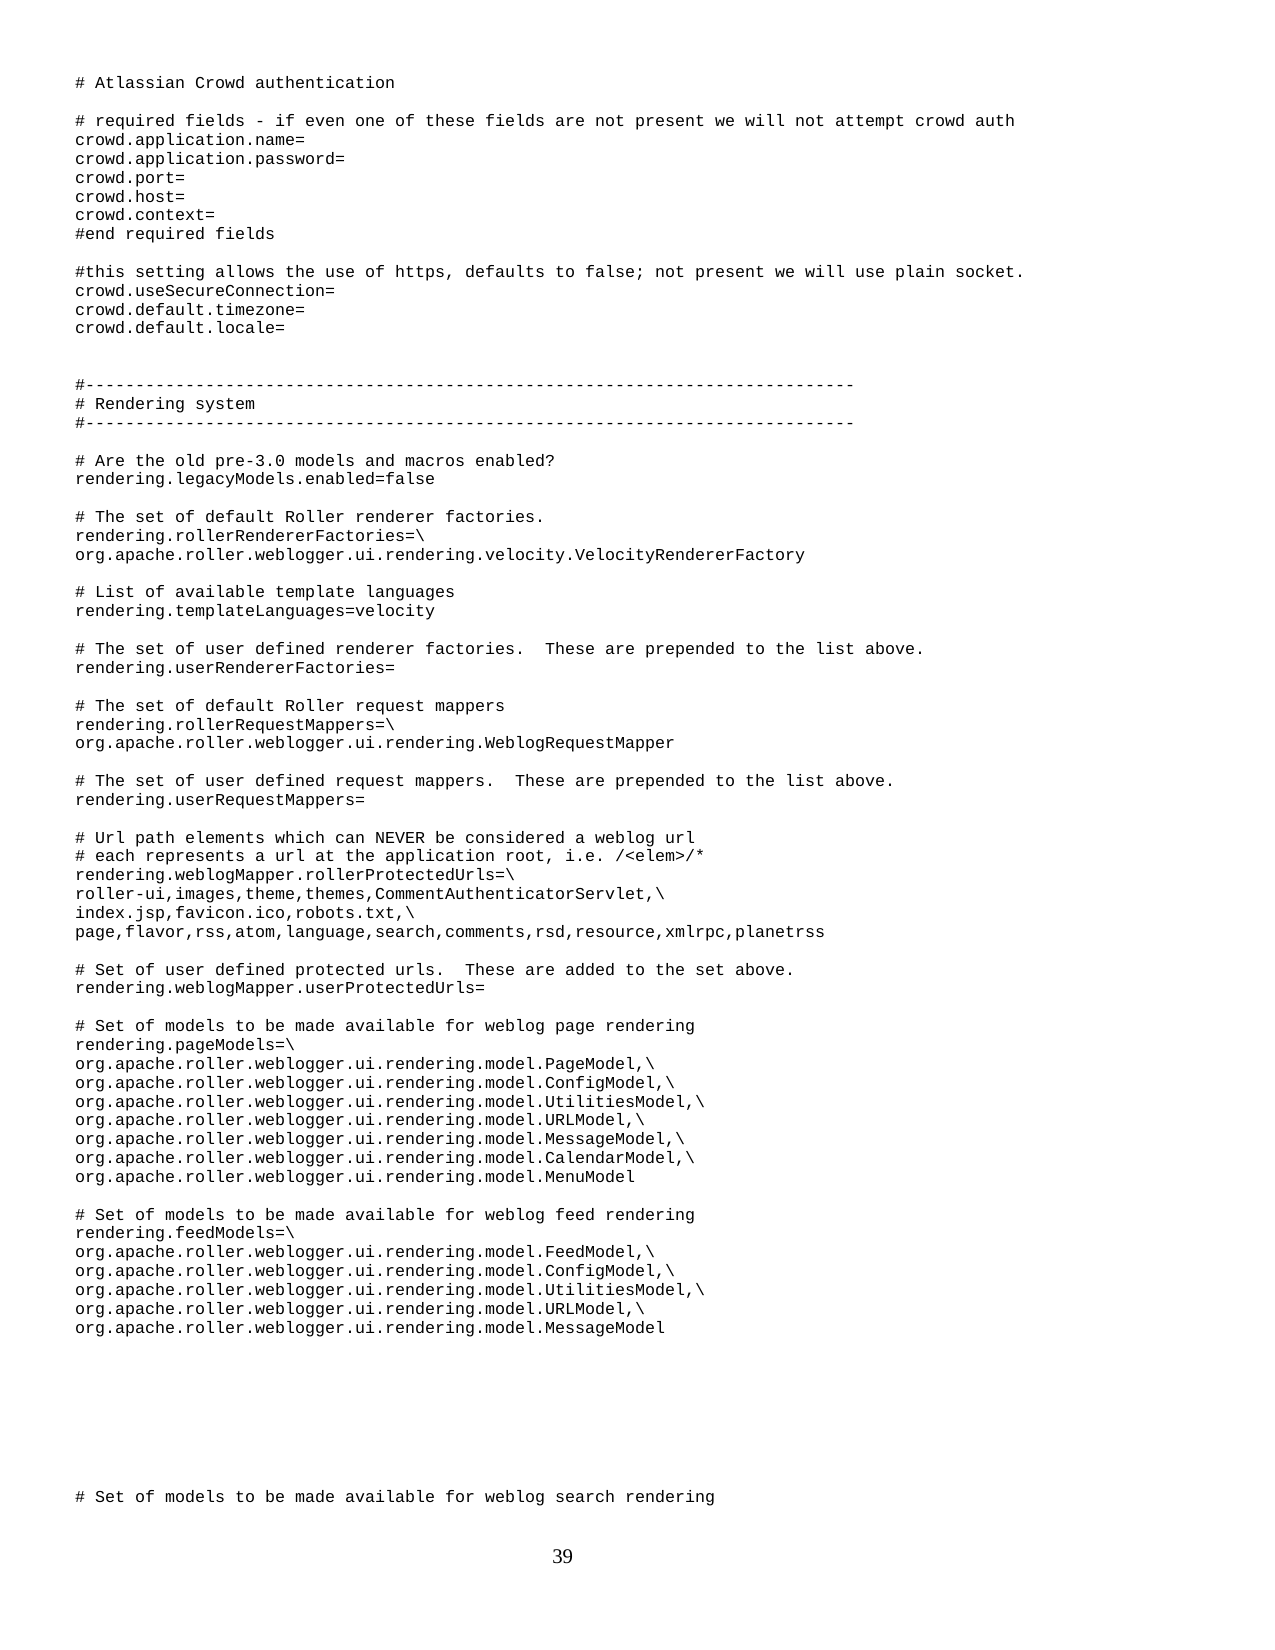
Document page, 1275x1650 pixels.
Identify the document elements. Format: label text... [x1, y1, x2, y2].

text org.apache.roller.weblogger.ui.rendering.WeblogRequestMapper [75, 735, 1200, 754]
text rendering.legacyModels.enabled=false [75, 471, 1200, 490]
text rendering.userRendererFactories= [75, 659, 1200, 678]
text # Are the old pre-3.0 models and macros enabled? [75, 452, 1200, 471]
text org.apache.roller.weblogger.ui.rendering.model.UtilitiesModel,\ [75, 1093, 1200, 1112]
text org.apache.roller.weblogger.ui.rendering.model.MessageModel [75, 1319, 1200, 1338]
text rendering.weblogMapper.userProtectedUrls= [75, 980, 1200, 999]
text crowd.application.password= [75, 150, 1200, 169]
text org.apache.roller.weblogger.ui.rendering.velocity.VelocityRendererFactory [75, 546, 1200, 565]
text # Set of models to be made available for weblog search rendering [75, 1489, 1200, 1508]
text org.apache.roller.weblogger.ui.rendering.model.MessageModel,\ [75, 1131, 1200, 1150]
text #----------------------------------------------------------------------------- [75, 377, 1200, 396]
text # required fields - if even one of these fields are not present we will not attempt crowd auth [75, 113, 1200, 132]
text org.apache.roller.weblogger.ui.rendering.model.MenuModel [75, 1168, 1200, 1187]
text rendering.userRequestMappers= [75, 791, 1200, 810]
text org.apache.roller.weblogger.ui.rendering.model.ConfigModel,\ [75, 1074, 1200, 1093]
text # Url path elements which can NEVER be considered a weblog url [75, 829, 1200, 848]
text rendering.rollerRequestMappers=\ [75, 716, 1200, 735]
text # The set of user defined renderer factories. These are prepended to the list above. [75, 641, 1200, 659]
text rendering.pageModels=\ [75, 1037, 1200, 1055]
text roller-ui,images,theme,themes,CommentAuthenticatorServlet,\ [75, 886, 1200, 904]
text rendering.rollerRendererFactories=\ [75, 527, 1200, 546]
text org.apache.roller.weblogger.ui.rendering.model.FeedModel,\ [75, 1244, 1200, 1263]
text crowd.default.locale= [75, 320, 1200, 339]
text crowd.context= [75, 207, 1200, 226]
text org.apache.roller.weblogger.ui.rendering.model.URLModel,\ [75, 1112, 1200, 1131]
text crowd.useSecureConnection= [75, 282, 1200, 301]
text rendering.feedModels=\ [75, 1225, 1200, 1244]
text # Set of user defined protected urls. These are added to the set above. [75, 961, 1200, 980]
text org.apache.roller.weblogger.ui.rendering.model.URLModel,\ [75, 1301, 1200, 1319]
text index.jsp,favicon.ico,robots.txt,\ [75, 904, 1200, 923]
text # Set of models to be made available for weblog page rendering [75, 1018, 1200, 1037]
text org.apache.roller.weblogger.ui.rendering.model.UtilitiesModel,\ [75, 1282, 1200, 1301]
text # The set of default Roller request mappers [75, 697, 1200, 716]
text crowd.default.timezone= [75, 301, 1200, 320]
text #end required fields [75, 226, 1200, 245]
text # Rendering system [75, 396, 1200, 414]
text crowd.port= [75, 169, 1200, 188]
text # The set of default Roller renderer factories. [75, 509, 1200, 527]
text rendering.templateLanguages=velocity [75, 603, 1200, 622]
text rendering.weblogMapper.rollerProtectedUrls=\ [75, 867, 1200, 886]
text page,flavor,rss,atom,language,search,comments,rsd,resource,xmlrpc,planetrss [75, 923, 1200, 942]
text # The set of user defined request mappers. These are prepended to the list above. [75, 773, 1200, 791]
text # Set of models to be made available for weblog feed rendering [75, 1206, 1200, 1225]
text org.apache.roller.weblogger.ui.rendering.model.PageModel,\ [75, 1055, 1200, 1074]
text # Atlassian Crowd authentication [75, 75, 1200, 94]
text org.apache.roller.weblogger.ui.rendering.model.CalendarModel,\ [75, 1150, 1200, 1168]
text crowd.host= [75, 188, 1200, 207]
text #this setting allows the use of https, defaults to false; not present we will use plain socket. [75, 263, 1200, 282]
text org.apache.roller.weblogger.ui.rendering.model.ConfigModel,\ [75, 1263, 1200, 1282]
text crowd.application.name= [75, 132, 1200, 150]
text #----------------------------------------------------------------------------- [75, 414, 1200, 433]
text # List of available template languages [75, 584, 1200, 603]
text # each represents a url at the application root, i.e. /<elem>/* [75, 848, 1200, 867]
